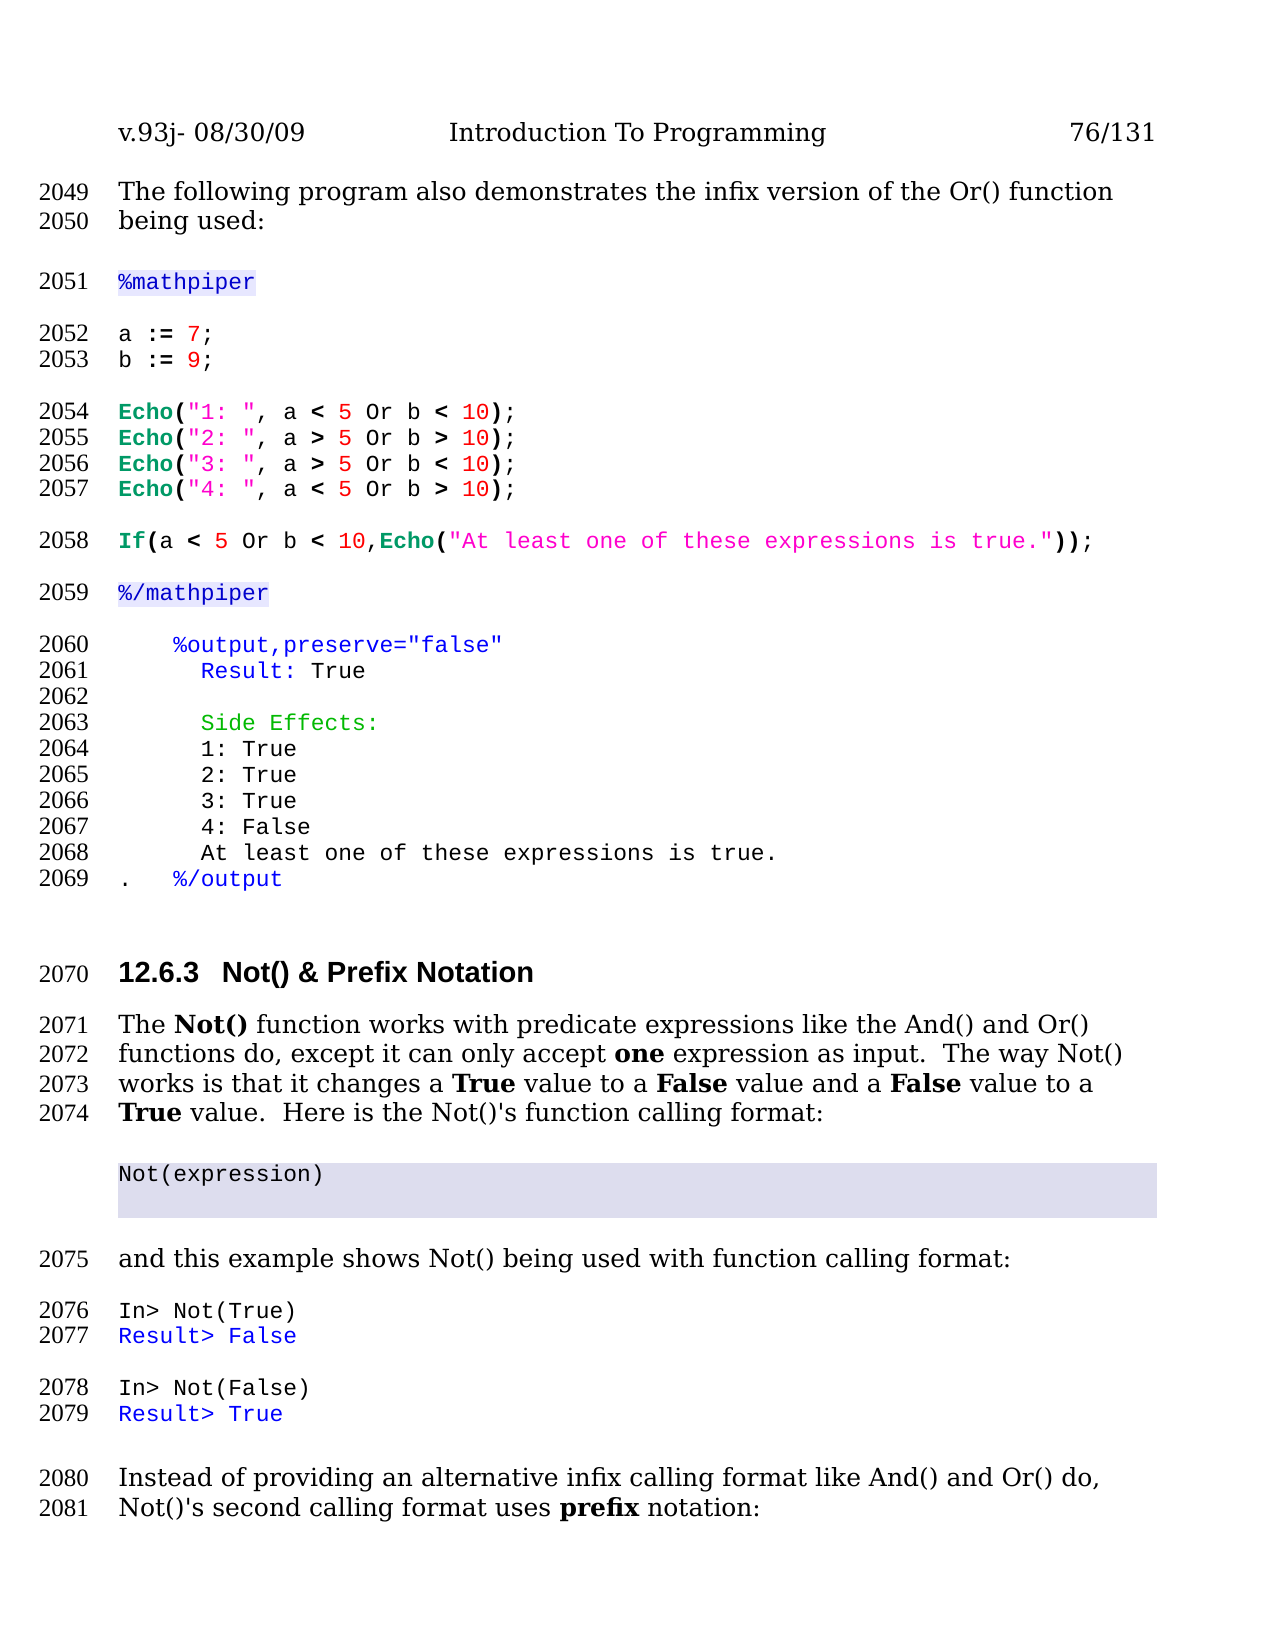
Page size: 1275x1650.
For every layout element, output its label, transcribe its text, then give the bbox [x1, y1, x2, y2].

text Result> False [118, 1325, 1157, 1351]
subtitle Not() & Prefix Notation [118, 955, 1157, 989]
text In> Not(False) [118, 1377, 1157, 1403]
text The following program also demonstrates the infix version of the Or() function being used: [118, 177, 1157, 235]
text %mathpiper [118, 270, 1157, 296]
text %output,preserve="false" [118, 633, 1157, 659]
text %/mathpiper [118, 582, 1157, 607]
text At least one of these expressions is true. [118, 841, 1157, 867]
text . %/output [118, 867, 1157, 893]
text Echo("4: ", a < 5 Or b > 10); [118, 478, 1157, 504]
text In> Not(True) [118, 1299, 1157, 1325]
text and this example shows Not() being used with function calling format: [118, 1244, 1157, 1273]
text Instead of providing an alternative infix calling format like And() and Or() do, Not()'s second calling format uses prefix notation: [118, 1463, 1157, 1522]
text 3: True [118, 789, 1157, 815]
text 1: True [118, 737, 1157, 763]
text Side Effects: [118, 711, 1157, 737]
text b := 9; [118, 348, 1157, 374]
text The Not() function works with predicate expressions like the And() and Or() functions do, except it can only accept one expression as input. The way Not() works is that it changes a True value to a False value and a False value to a True value. Here is the Not()'s function calling format: [118, 1010, 1157, 1127]
text 4: False [118, 815, 1157, 841]
text Result> True [118, 1403, 1157, 1429]
text Result: True [118, 659, 1157, 685]
text Echo("1: ", a < 5 Or b < 10); [118, 400, 1157, 426]
text a := 7; [118, 322, 1157, 348]
text Echo("2: ", a > 5 Or b > 10); [118, 426, 1157, 452]
text Echo("3: ", a > 5 Or b < 10); [118, 452, 1157, 478]
text 2: True [118, 763, 1157, 789]
text If(a < 5 Or b < 10,Echo("At least one of these expressions is true.")); [118, 530, 1157, 556]
table_header Not(expression) [118, 1163, 1157, 1218]
